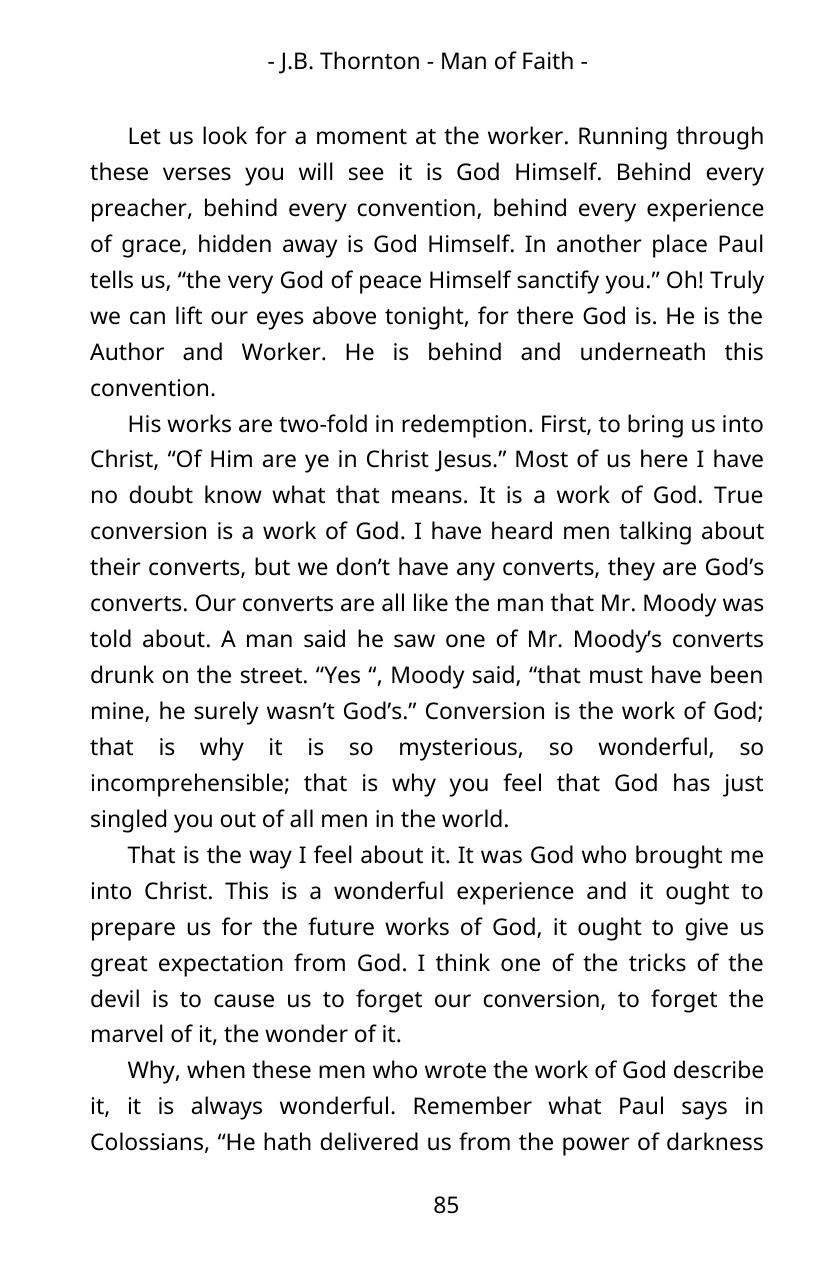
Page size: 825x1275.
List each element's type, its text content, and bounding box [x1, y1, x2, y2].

text Why, when these men who wrote the work of God describe it, it is always wonderful. Remember what Paul says in Colossians, “He hath delivered us from the power of darkness [90, 1054, 765, 1157]
text His works are two-fold in redemption. First, to bring us into Christ, “Of Him are ye in Christ Jesus.” Most of us here I have no doubt know what that means. It is a work of God. True conversion is a work of God. I have heard men talking about their converts, but we don’t have any converts, they are God’s converts. Our converts are all like the man that Mr. Moody was told about. A man said he saw one of Mr. Moody’s converts drunk on the street. “Yes “, Moody said, “that must have been mine, he surely wasn’t God’s.” Conversion is the work of God; that is why it is so mysterious, so wonderful, so incomprehensible; that is why you feel that God has just singled you out of all men in the world. [90, 407, 765, 834]
text Let us look for a moment at the worker. Running through these verses you will see it is God Himself. Behind every preacher, behind every convention, behind every experience of grace, hidden away is God Himself. In another place Paul tells us, “the very God of peace Himself sanctify you.” Oh! Truly we can lift our eyes above tonight, for there God is. He is the Author and Worker. He is behind and underneath this convention. [90, 120, 765, 403]
text That is the way I feel about it. It was God who brought me into Christ. This is a wonderful experience and it ought to prepare us for the future works of God, it ought to give us great expectation from God. I think one of the tricks of the devil is to cause us to forget our conversion, to forget the marvel of it, the wonder of it. [90, 839, 765, 1050]
